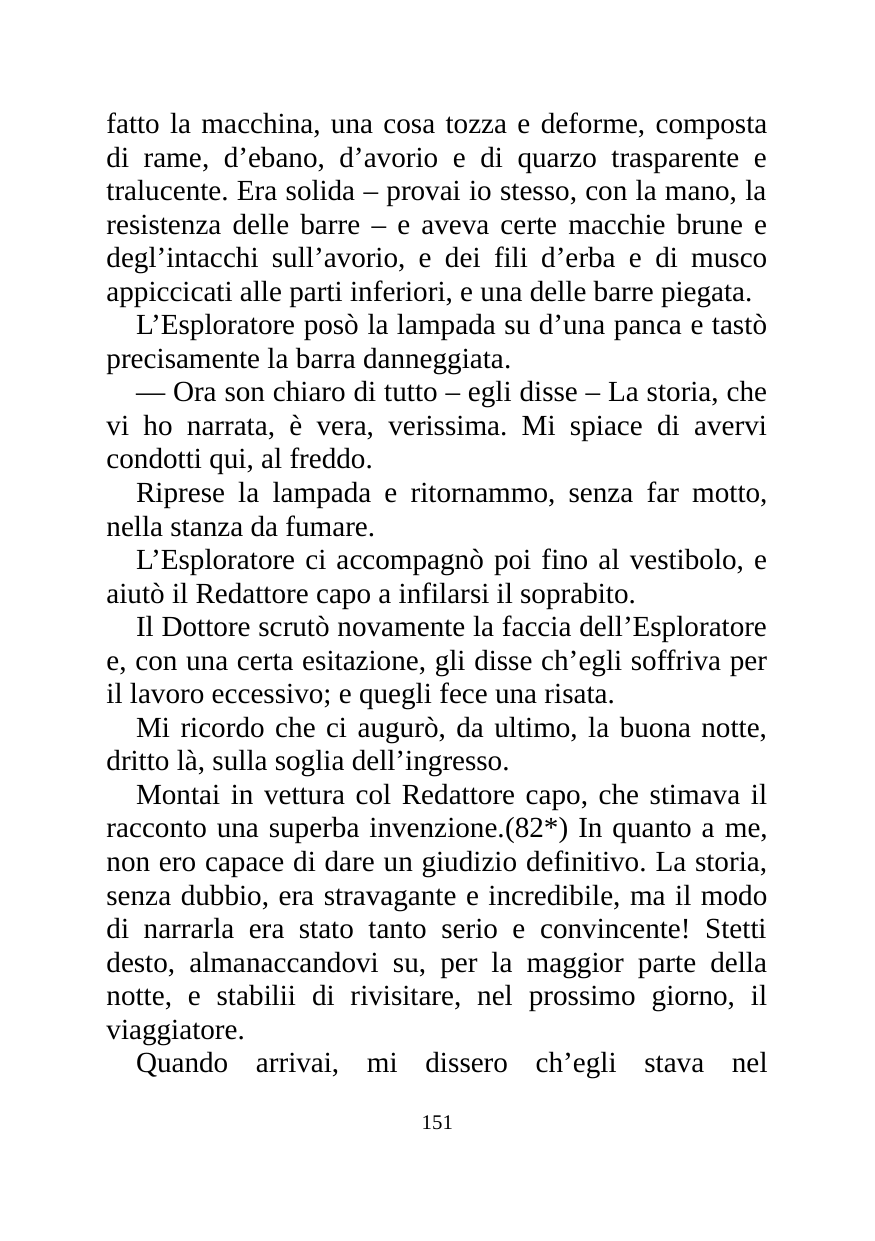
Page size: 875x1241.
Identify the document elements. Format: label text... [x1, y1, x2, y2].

text fatto la macchina, una cosa tozza e deforme, composta di rame, d’ebano, d’avorio e di quarzo trasparente e tralucente. Era solida – provai io stesso, con la mano, la resistenza delle barre – e aveva certe macchie brune e degl’intacchi sull’avorio, e dei fili d’erba e di musco appiccicati alle parti inferiori, e una delle barre piegata. [106, 106, 768, 307]
text Mi ricordo che ci augurò, da ultimo, la buona notte, dritto là, sulla soglia dell’ingresso. [106, 710, 768, 777]
text — Ora son chiaro di tutto – egli disse – La storia, che vi ho narrata, è vera, verissima. Mi spiace di avervi condotti qui, al freddo. [106, 374, 768, 475]
text Il Dottore scrutò novamente la faccia dell’Esploratore e, con una certa esitazione, gli disse ch’egli soffriva per il lavoro eccessivo; e quegli fece una risata. [106, 609, 768, 710]
text L’Esploratore ci accompagnò poi fino al vestibolo, e aiutò il Redattore capo a infilarsi il soprabito. [106, 542, 768, 609]
text Riprese la lampada e ritornammo, senza far motto, nella stanza da fumare. [106, 475, 768, 542]
text Montai in vettura col Redattore capo, che stimava il racconto una superba invenzione.(82*) In quanto a me, non ero capace di dare un giudizio definitivo. La storia, senza dubbio, era stravagante e incredibile, ma il modo di narrarla era stato tanto serio e convincente! Stetti desto, almanaccandovi su, per la maggior parte della notte, e stabilii di rivisitare, nel prossimo giorno, il viaggiatore. [106, 777, 768, 1045]
text Quando arrivai, mi dissero ch’egli stava nel [106, 1045, 768, 1079]
text L’Esploratore posò la lampada su d’una panca e tastò precisamente la barra danneggiata. [106, 307, 768, 374]
